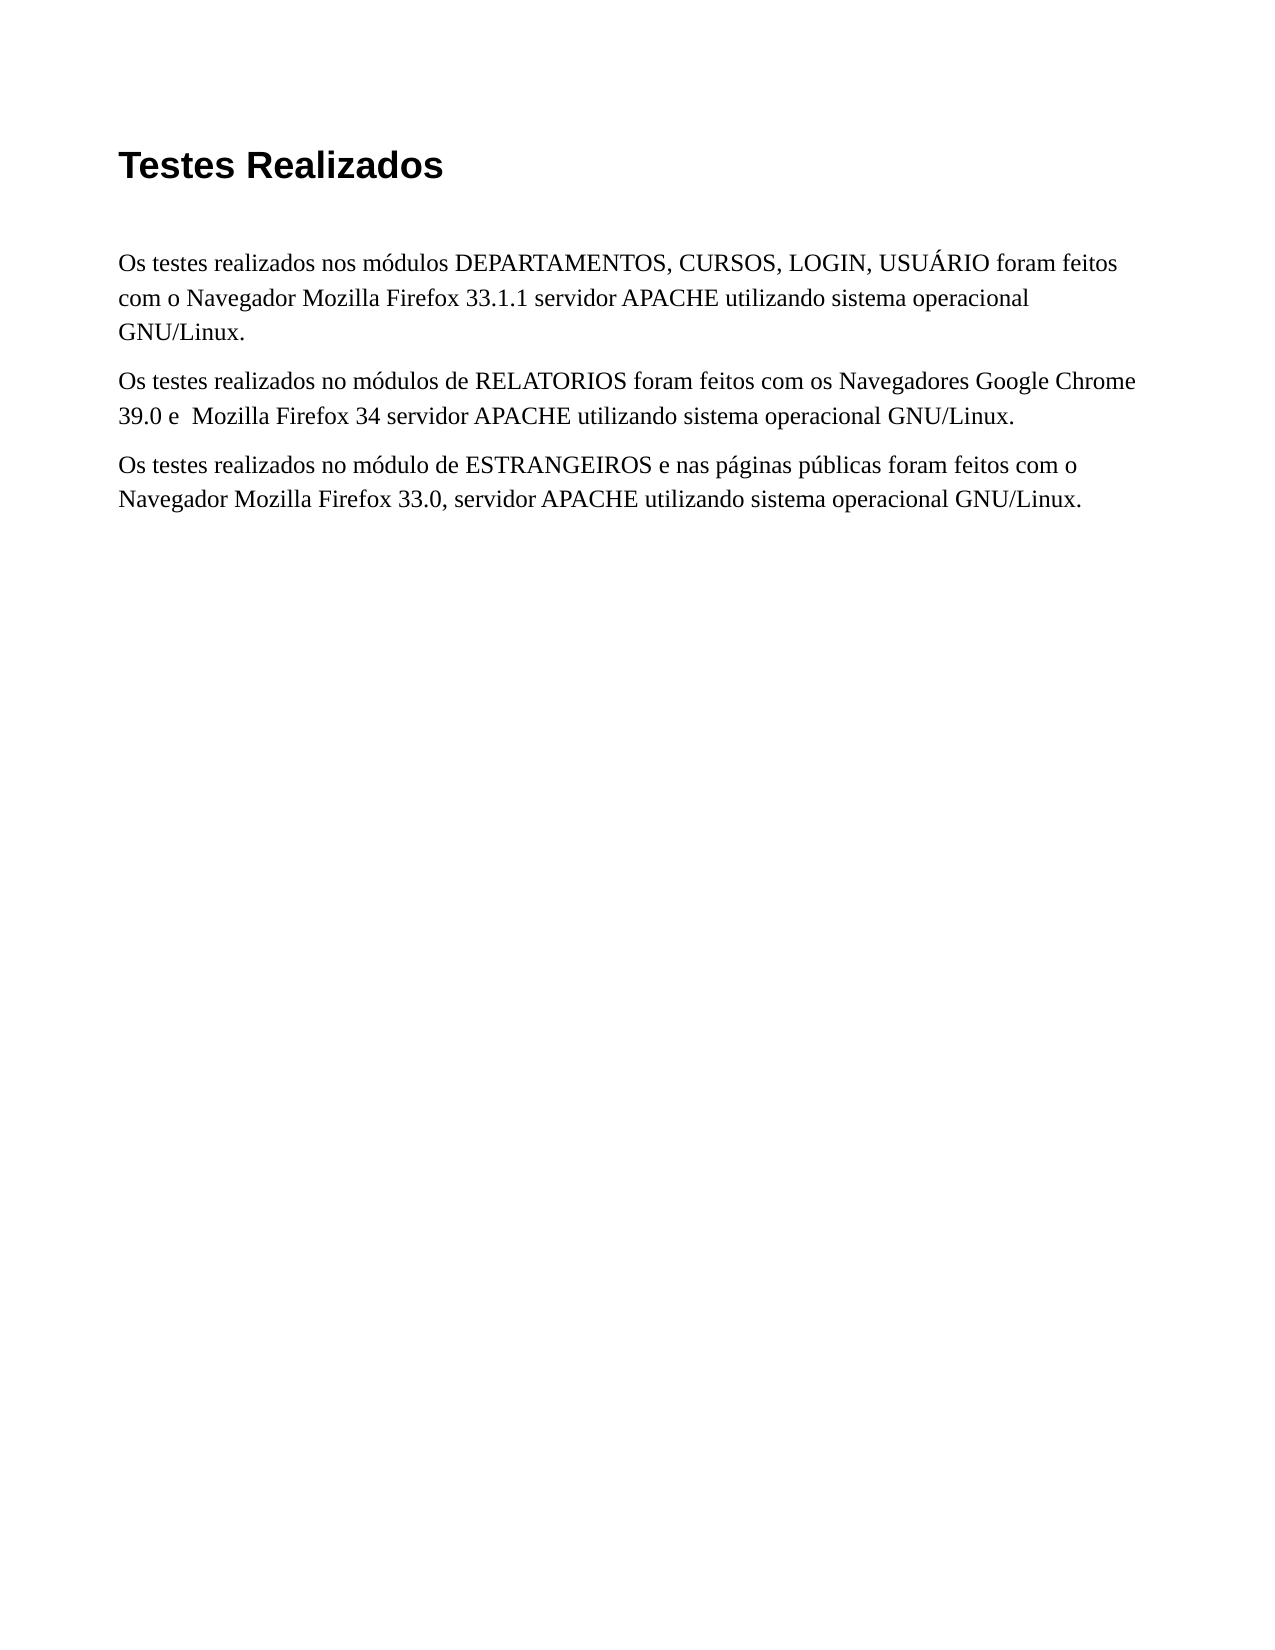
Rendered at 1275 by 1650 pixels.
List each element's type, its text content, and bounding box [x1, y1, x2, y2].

text Os testes realizados no módulos de RELATORIOS foram feitos com os Navegadores Google Chrome 39.0 e Mozilla Firefox 34 servidor APACHE utilizando sistema operacional GNU/Linux. [118, 366, 1157, 429]
text Os testes realizados no módulo de ESTRANGEIROS e nas páginas públicas foram feitos com o Navegador Mozilla Firefox 33.0, servidor APACHE utilizando sistema operacional GNU/Linux. [118, 450, 1157, 513]
subtitle Testes Realizados [118, 143, 1157, 187]
text Os testes realizados nos módulos DEPARTAMENTOS, CURSOS, LOGIN, USUÁRIO foram feitos com o Navegador Mozilla Firefox 33.1.1 servidor APACHE utilizando sistema operacional GNU/Linux. [118, 248, 1157, 346]
